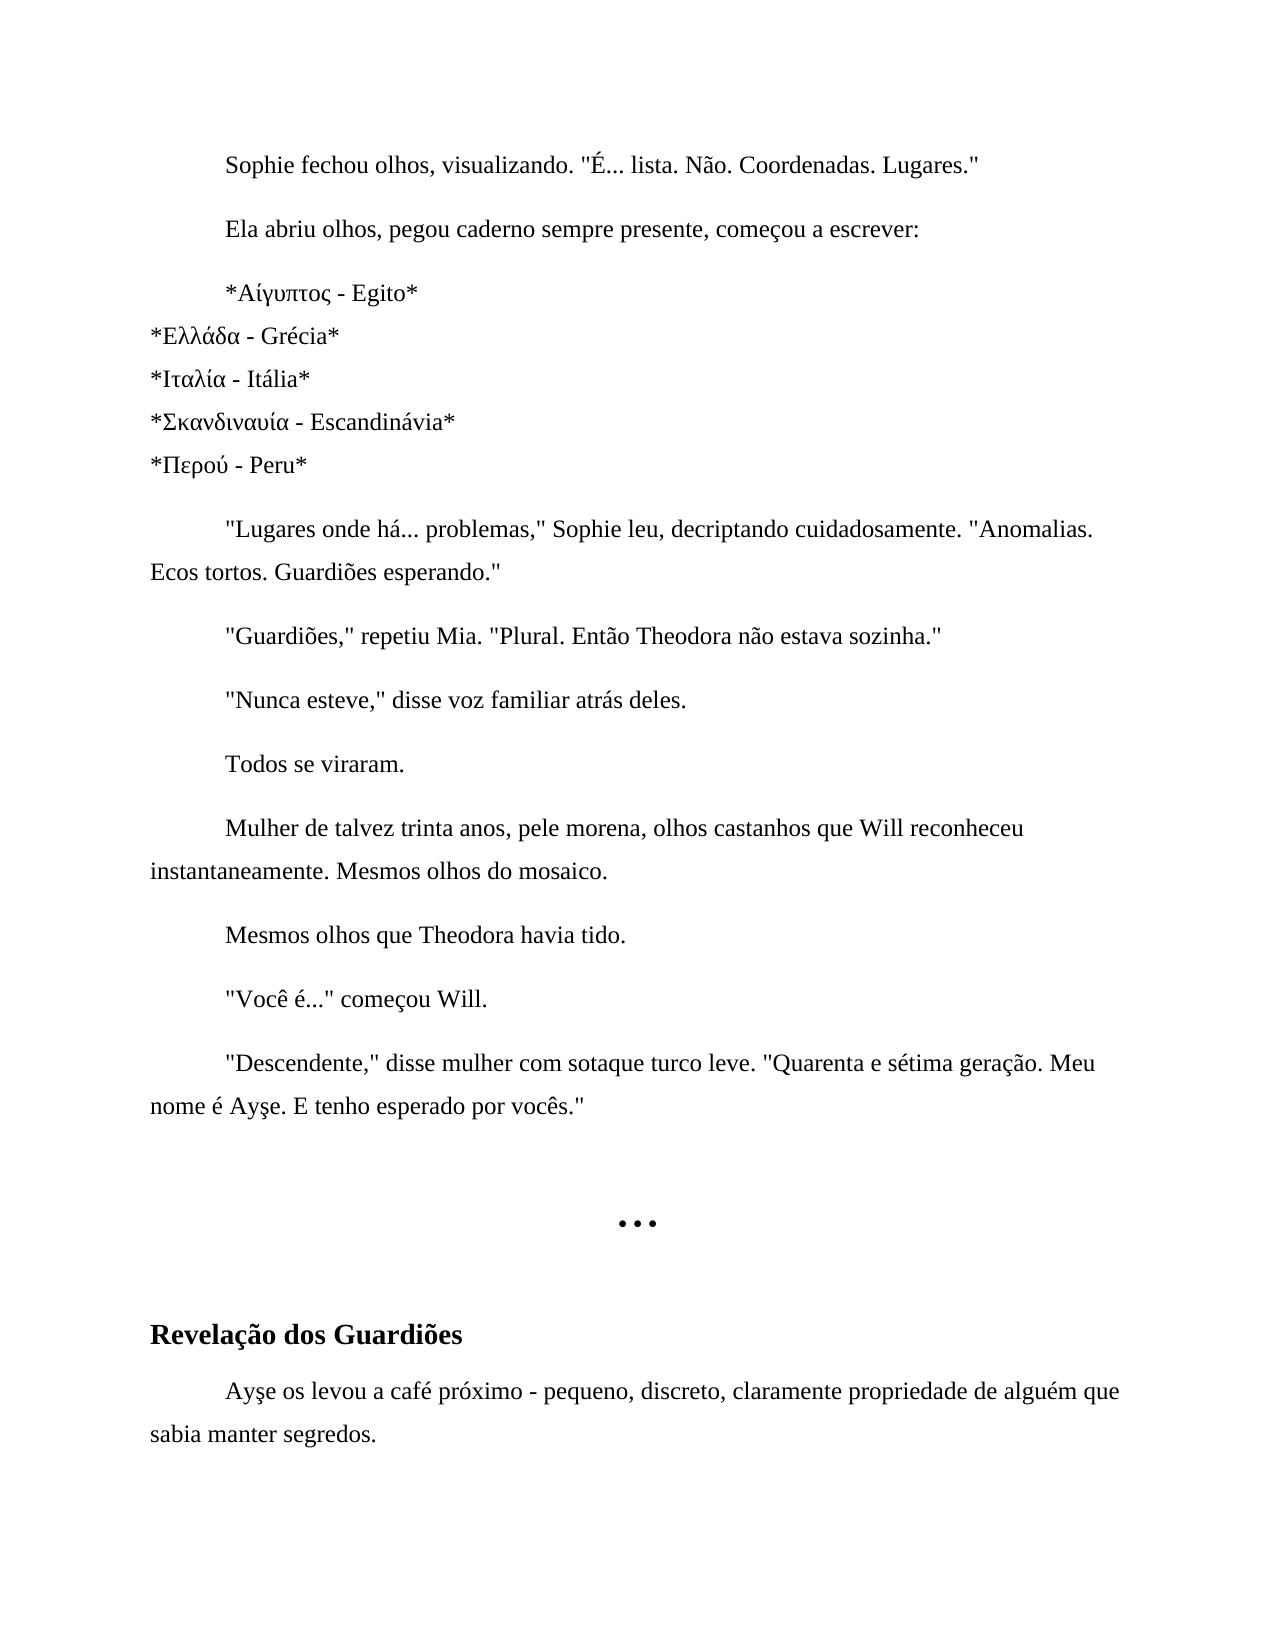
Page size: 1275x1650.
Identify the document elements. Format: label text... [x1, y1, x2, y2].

text *Αίγυπτος - Egito* *Ελλάδα - Grécia* *Ιταλία - Itália* *Σκανδιναυία - Escandinávia* *Περού - Peru* [150, 278, 1125, 479]
text "Nunca esteve," disse voz familiar atrás deles. [150, 685, 1125, 714]
text "Você é..." começou Will. [150, 984, 1125, 1013]
text "Guardiões," repetiu Mia. "Plural. Então Theodora não estava sozinha." [150, 621, 1125, 650]
text Sophie fechou olhos, visualizando. "É... lista. Não. Coordenadas. Lugares." [150, 150, 1125, 179]
text "Descendente," disse mulher com sotaque turco leve. "Quarenta e sétima geração. Meu nome é Ayşe. E tenho esperado por vocês." [150, 1048, 1125, 1120]
text • • • [150, 1209, 1125, 1238]
text Ayşe os levou a café próximo - pequeno, discreto, claramente propriedade de alguém que sabia manter segredos. [150, 1376, 1125, 1448]
text Mesmos olhos que Theodora havia tido. [150, 920, 1125, 949]
text Revelação dos Guardiões [150, 1317, 1125, 1351]
text Ela abriu olhos, pegou caderno sempre presente, começou a escrever: [150, 214, 1125, 243]
text "Lugares onde há... problemas," Sophie leu, decriptando cuidadosamente. "Anomalias. Ecos tortos. Guardiões esperando." [150, 514, 1125, 586]
text Mulher de talvez trinta anos, pele morena, olhos castanhos que Will reconheceu instantaneamente. Mesmos olhos do mosaico. [150, 813, 1125, 885]
text Todos se viraram. [150, 749, 1125, 778]
